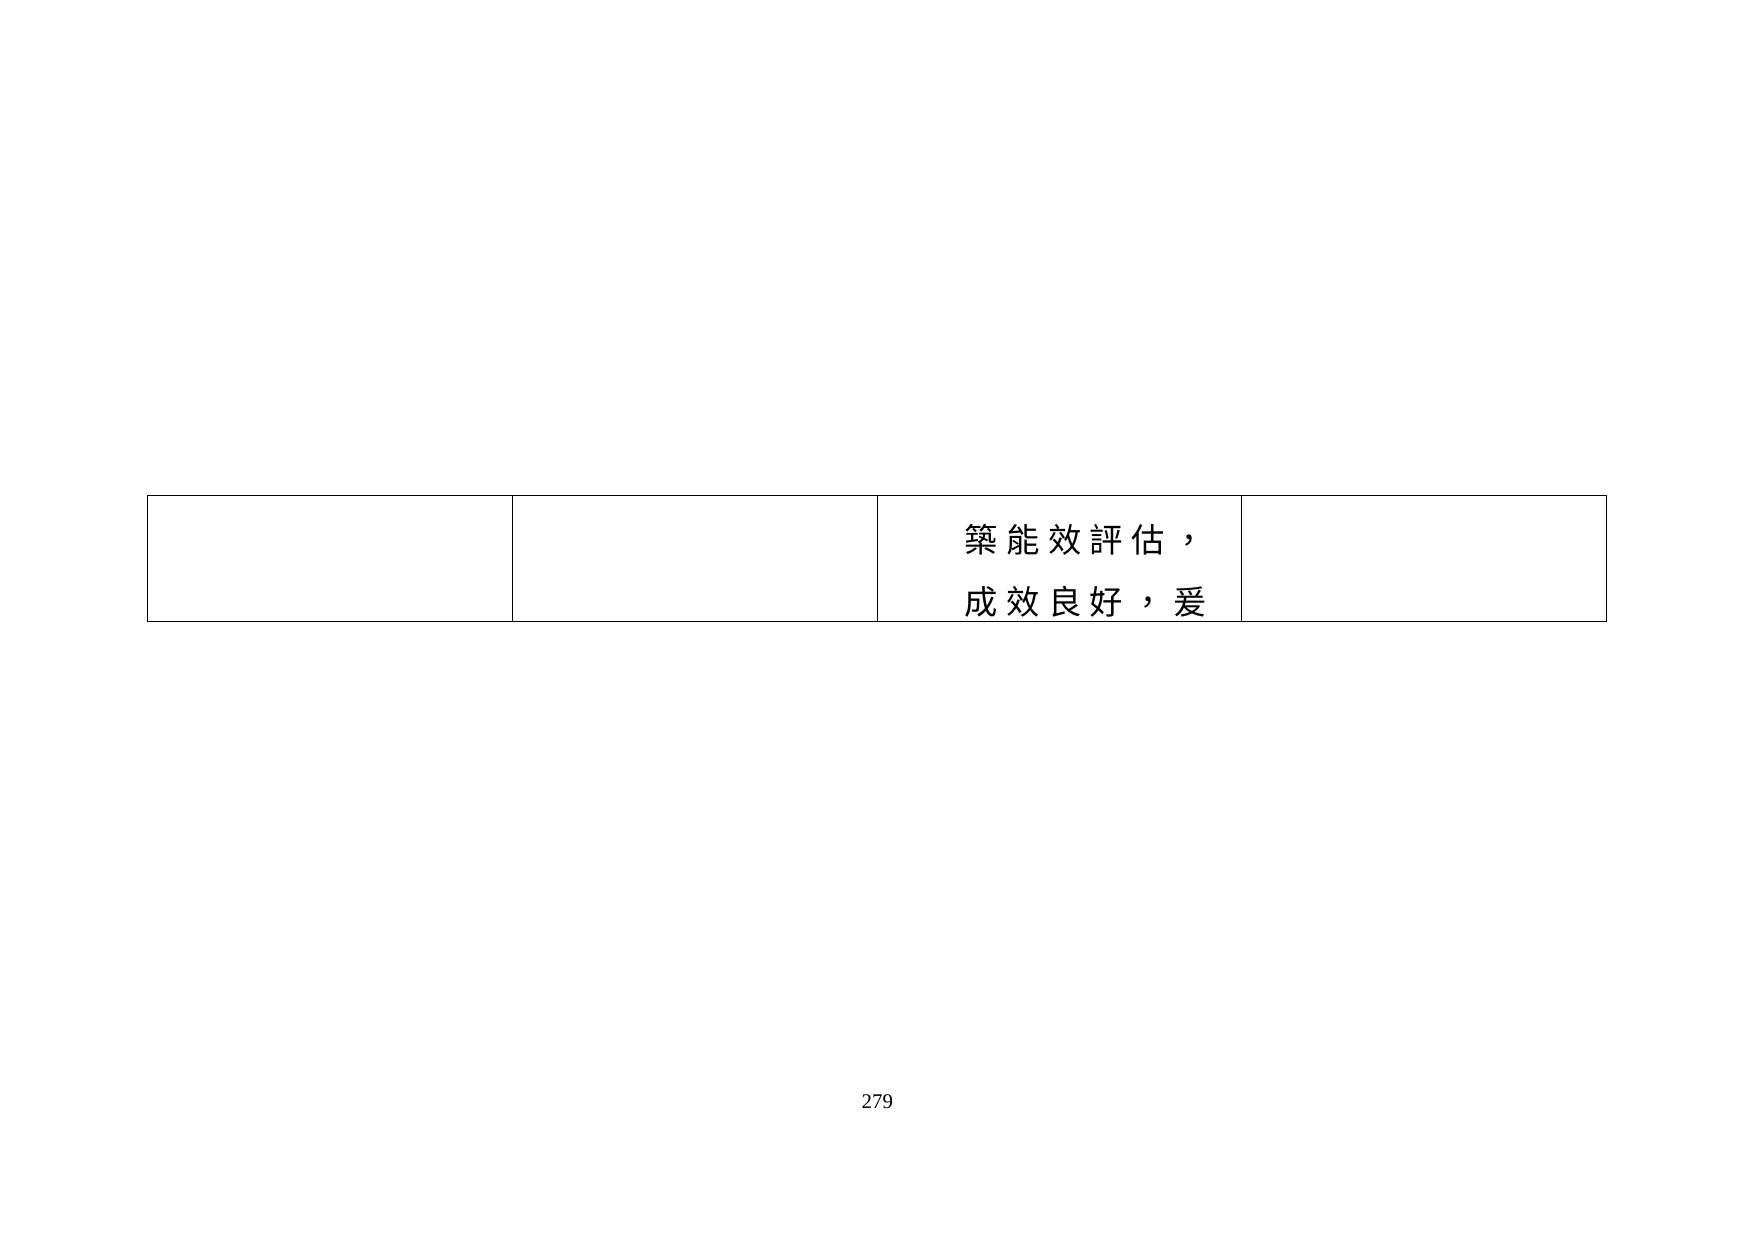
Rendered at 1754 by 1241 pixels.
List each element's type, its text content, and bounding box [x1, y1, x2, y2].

table_cell [148, 496, 512, 621]
table_cell [513, 496, 877, 621]
table_cell [1242, 496, 1606, 621]
table_cell 築能效評估，成效良好，爰 [878, 496, 1241, 621]
